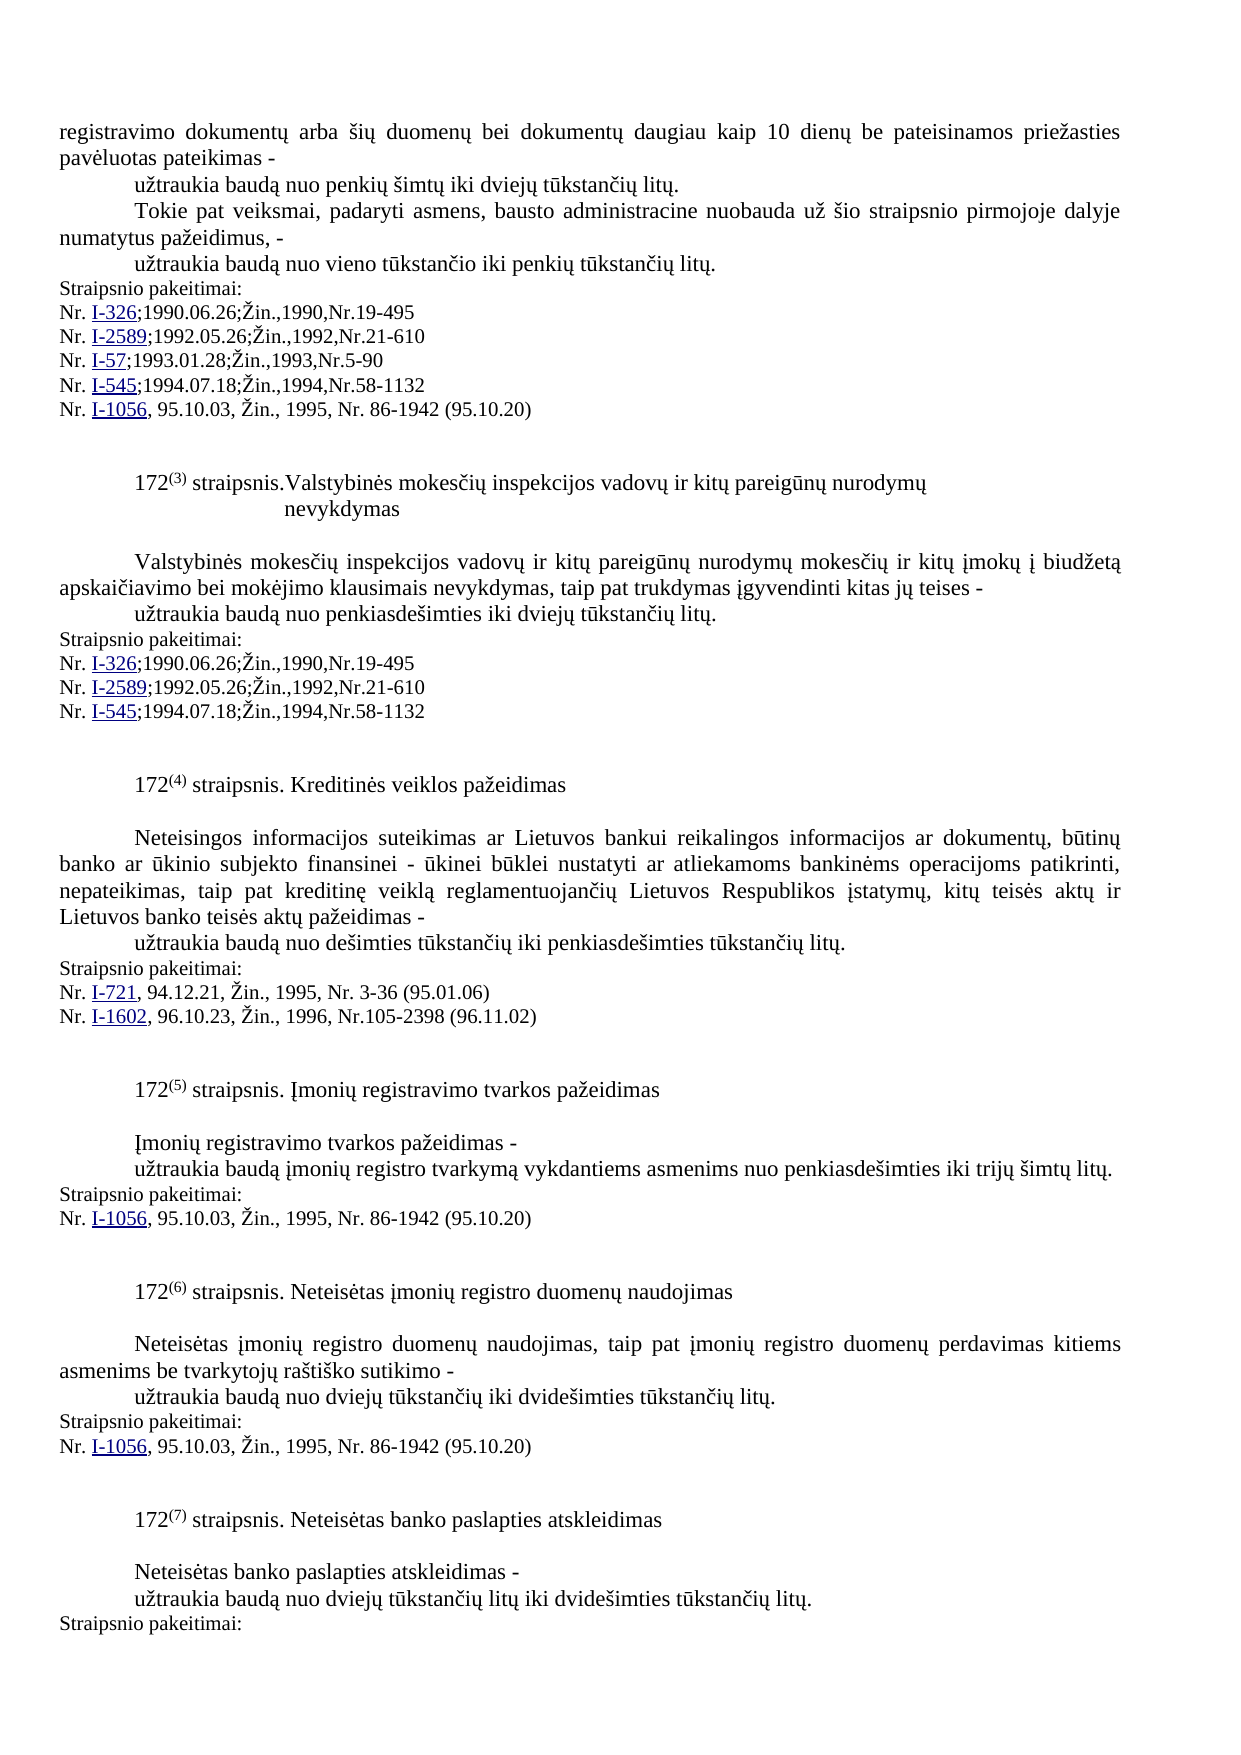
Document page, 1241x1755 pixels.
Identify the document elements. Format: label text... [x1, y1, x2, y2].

text Nr. I-1056, 95.10.03, Žin., 1995, Nr. 86-1942 (95.10.20) [59, 397, 1122, 421]
text Nr. I-326;1990.06.26;Žin.,1990,Nr.19-495 [59, 300, 1122, 324]
text Nr. I-721, 94.12.21, Žin., 1995, Nr. 3-36 (95.01.06) [59, 980, 1122, 1004]
text Nr. I-2589;1992.05.26;Žin.,1992,Nr.21-610 [59, 675, 1122, 699]
text Nr. I-326;1990.06.26;Žin.,1990,Nr.19-495 [59, 651, 1122, 675]
text užtraukia baudą įmonių registro tvarkymą vykdantiems asmenims nuo penkiasdešimties iki trijų šimtų litų. [59, 1155, 1122, 1181]
text Straipsnio pakeitimai: [59, 1181, 1122, 1206]
text Nr. I-545;1994.07.18;Žin.,1994,Nr.58-1132 [59, 372, 1122, 397]
text Nr. I-2589;1992.05.26;Žin.,1992,Nr.21-610 [59, 324, 1122, 348]
text Tokie pat veiksmai, padaryti asmens, bausto administracine nuobauda už šio straipsnio pirmojoje dalyje numatytus pažeidimus, - [59, 197, 1122, 250]
text registravimo dokumentų arba šių duomenų bei dokumentų daugiau kaip 10 dienų be pateisinamos priežasties pavėluotas pateikimas - [59, 118, 1122, 171]
text 172(5) straipsnis. Įmonių registravimo tvarkos pažeidimas [59, 1076, 1122, 1102]
text užtraukia baudą nuo dviejų tūkstančių iki dvidešimties tūkstančių litų. [59, 1383, 1122, 1409]
text Straipsnio pakeitimai: [59, 956, 1122, 980]
text Straipsnio pakeitimai: [59, 1409, 1122, 1433]
text 172(3) straipsnis.Valstybinės mokesčių inspekcijos vadovų ir kitų pareigūnų nurodymų [59, 469, 1122, 495]
text Nr. I-1056, 95.10.03, Žin., 1995, Nr. 86-1942 (95.10.20) [59, 1206, 1122, 1229]
text nevykdymas [209, 495, 1122, 521]
text užtraukia baudą nuo dviejų tūkstančių litų iki dvidešimties tūkstančių litų. [59, 1585, 1122, 1611]
text Valstybinės mokesčių inspekcijos vadovų ir kitų pareigūnų nurodymų mokesčių ir kitų įmokų į biudžetą apskaičiavimo bei mokėjimo klausimais nevykdymas, taip pat trukdymas įgyvendinti kitas jų teises - [59, 548, 1122, 601]
text Nr. I-1056, 95.10.03, Žin., 1995, Nr. 86-1942 (95.10.20) [59, 1433, 1122, 1458]
text Nr. I-545;1994.07.18;Žin.,1994,Nr.58-1132 [59, 699, 1122, 723]
text Straipsnio pakeitimai: [59, 1611, 1122, 1635]
text Neteisingos informacijos suteikimas ar Lietuvos bankui reikalingos informacijos ar dokumentų, būtinų banko ar ūkinio subjekto finansinei - ūkinei būklei nustatyti ar atliekamoms bankinėms operacijoms patikrinti, nepateikimas, taip pat kreditinę veiklą reglamentuojančių Lietuvos Respublikos įstatymų, kitų teisės aktų ir Lietuvos banko teisės aktų pažeidimas - [59, 824, 1122, 929]
text 172(4) straipsnis. Kreditinės veiklos pažeidimas [59, 771, 1122, 798]
text užtraukia baudą nuo dešimties tūkstančių iki penkiasdešimties tūkstančių litų. [59, 929, 1122, 956]
text Straipsnio pakeitimai: [59, 627, 1122, 651]
text 172(6) straipsnis. Neteisėtas įmonių registro duomenų naudojimas [59, 1278, 1122, 1304]
text užtraukia baudą nuo penkių šimtų iki dviejų tūkstančių litų. [59, 171, 1122, 197]
text Įmonių registravimo tvarkos pažeidimas - [59, 1129, 1122, 1155]
text Straipsnio pakeitimai: [59, 276, 1122, 300]
text 172(7) straipsnis. Neteisėtas banko paslapties atskleidimas [59, 1506, 1122, 1532]
text užtraukia baudą nuo penkiasdešimties iki dviejų tūkstančių litų. [59, 601, 1122, 627]
text Neteisėtas banko paslapties atskleidimas - [59, 1558, 1122, 1585]
text užtraukia baudą nuo vieno tūkstančio iki penkių tūkstančių litų. [59, 250, 1122, 276]
text Nr. I-1602, 96.10.23, Žin., 1996, Nr.105-2398 (96.11.02) [59, 1004, 1122, 1028]
text Neteisėtas įmonių registro duomenų naudojimas, taip pat įmonių registro duomenų perdavimas kitiems asmenims be tvarkytojų raštiško sutikimo - [59, 1330, 1122, 1383]
text Nr. I-57;1993.01.28;Žin.,1993,Nr.5-90 [59, 348, 1122, 372]
